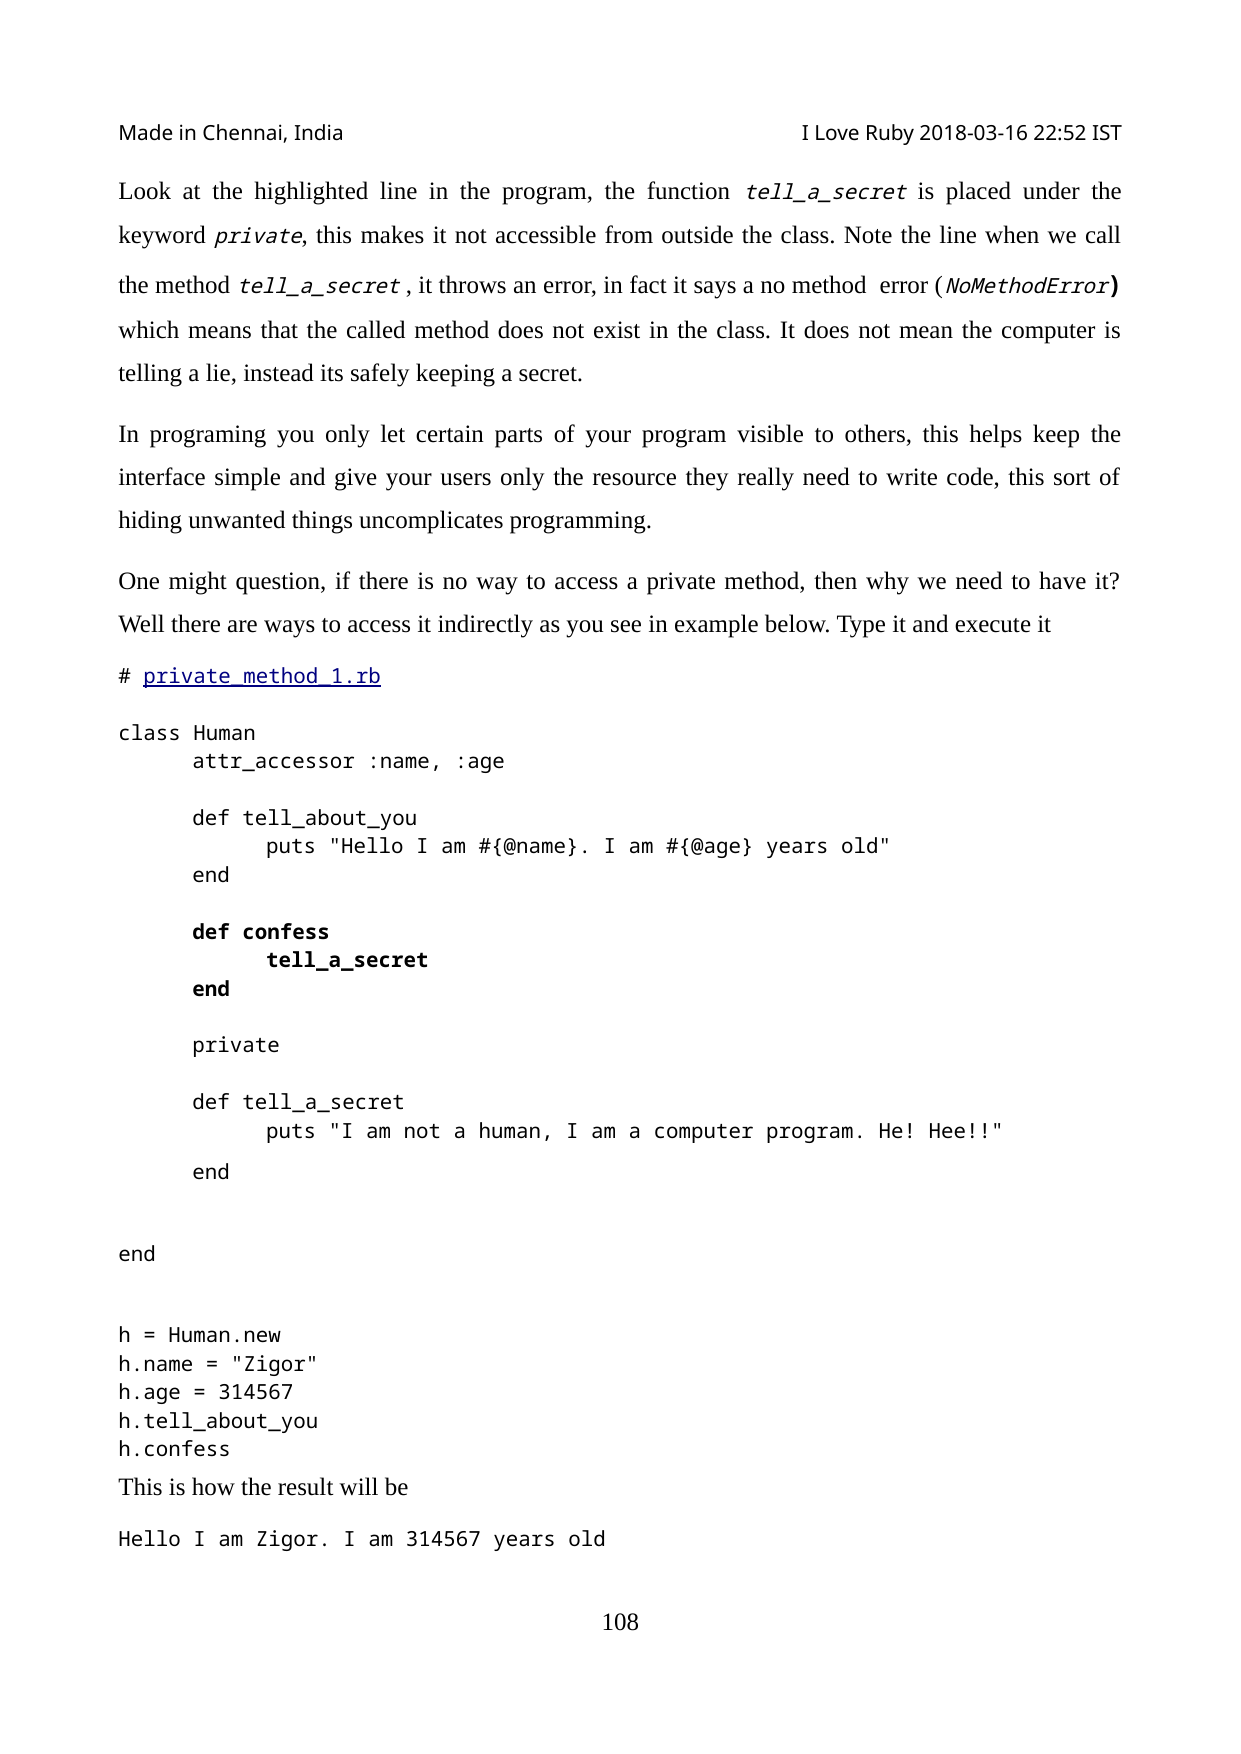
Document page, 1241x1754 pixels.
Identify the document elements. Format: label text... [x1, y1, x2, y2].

text puts "I am not a human, I am a computer program. He! Hee!!" [118, 1116, 1122, 1144]
text end [118, 974, 1122, 1002]
text def tell_about_you [118, 803, 1122, 832]
text attr_accessor :name, :age [118, 746, 1122, 775]
text h = Human.new [118, 1321, 1122, 1349]
text h.age = 314567 [118, 1377, 1122, 1406]
text puts "Hello I am #{@name}. I am #{@age} years old" [118, 832, 1122, 860]
text Look at the highlighted line in the program, the function tell_a_secret is placed under the keyword private, this makes it not accessible from outside the class. Note the line when we call the method tell_a_secret , it throws an error, in fact it says a no method error (NoMethodError) which means that the called method does not exist in the class. It does not mean the computer is telling a lie, instead its safely keeping a secret. [118, 176, 1122, 387]
text tell_a_secret [118, 945, 1122, 974]
text h.confess [118, 1434, 1122, 1463]
text h.tell_about_you [118, 1406, 1122, 1434]
text One might question, if there is no way to access a private method, then why we need to have it? Well there are ways to access it indirectly as you see in example below. Type it and execute it [118, 566, 1122, 638]
text private [118, 1031, 1122, 1059]
text end [118, 1239, 1122, 1267]
text def tell_a_secret [118, 1087, 1122, 1116]
text Hello I am Zigor. I am 314567 years old [118, 1524, 1122, 1552]
text # private_method_1.rb [118, 661, 1122, 689]
text end [118, 1157, 1122, 1185]
text h.name = "Zigor" [118, 1349, 1122, 1377]
text def confess [118, 917, 1122, 945]
text class Human [118, 718, 1122, 746]
text In programing you only let certain parts of your program visible to others, this helps keep the interface simple and give your users only the resource they really need to write code, this sort of hiding unwanted things uncomplicates programming. [118, 419, 1122, 534]
text This is how the result will be [118, 1472, 1122, 1500]
text end [118, 860, 1122, 888]
